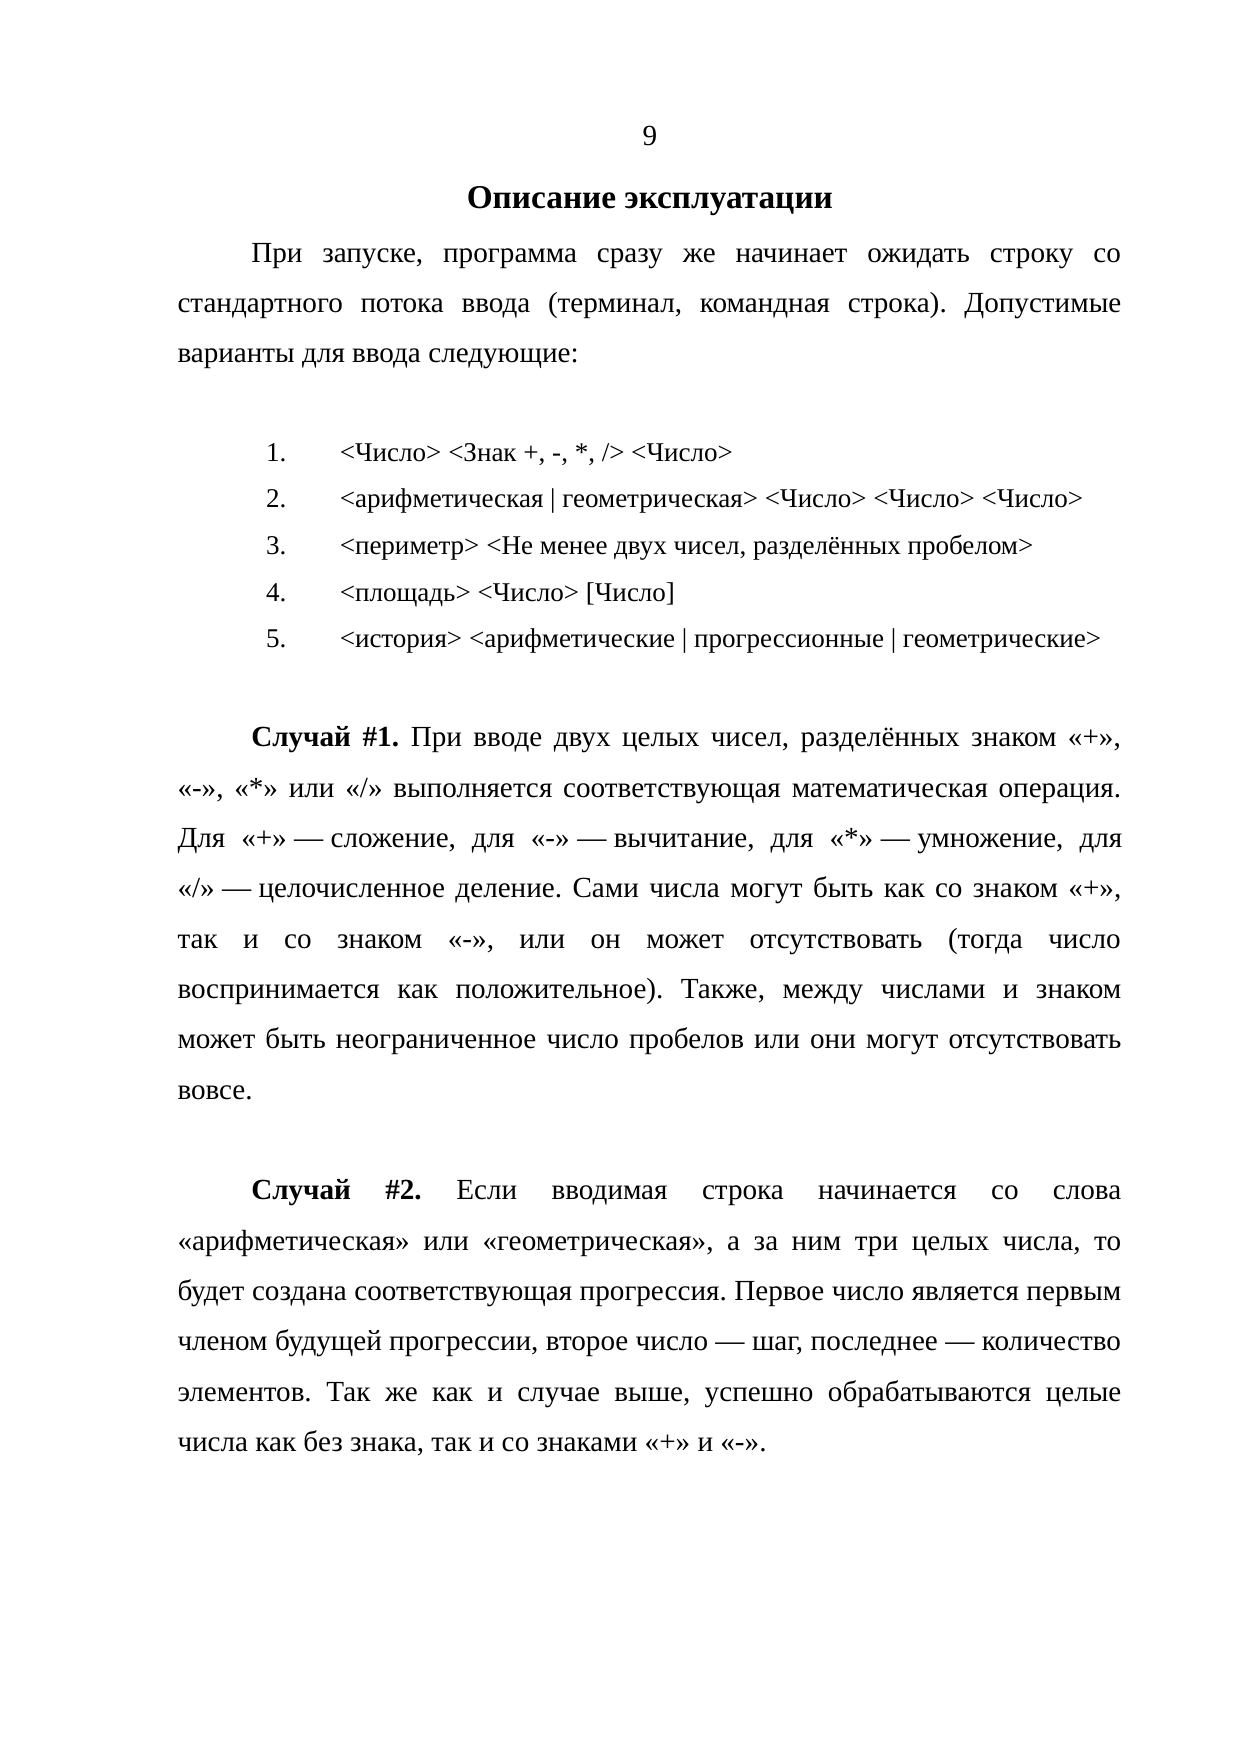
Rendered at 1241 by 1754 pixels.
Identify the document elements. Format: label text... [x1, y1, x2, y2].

text При запуске, программа сразу же начинает ожидать строку со стандартного потока ввода (терминал, командная строка). Допустимые варианты для ввода следующие: [177, 235, 1122, 369]
subtitle Описание эксплуатации [177, 177, 1122, 216]
list <площадь> <Число> [Число] [266, 576, 1122, 607]
text Случай #1. При вводе двух целых чисел, разделённых знаком «+», «-», «*» или «/» выполняется соответствующая математическая операция. Для «+» — сложение, для «-» — вычитание, для «*» — умножение, для «/» — целочисленное деление. Сами числа могут быть как со знаком «+», так и со знаком «-», или он может отсутствовать (тогда число воспринимается как положительное). Также, между числами и знаком может быть неограниченное число пробелов или они могут отсутствовать вовсе. [177, 719, 1122, 1105]
list <периметр> <Не менее двух чисел, разделённых пробелом> [266, 529, 1122, 560]
list <арифметическая | геометрическая> <Число> <Число> <Число> [266, 483, 1122, 514]
list <история> <арифметические | прогрессионные | геометрические> [266, 623, 1122, 654]
text Случай #2. Если вводимая строка начинается со слова «арифметическая» или «геометрическая», а за ним три целых числа, то будет создана соответствующая прогрессия. Первое число является первым членом будущей прогрессии, второе число — шаг, последнее — количество элементов. Так же как и случае выше, успешно обрабатываются целые числа как без знака, так и со знаками «+» и «-». [177, 1172, 1122, 1457]
list <Число> <Знак +, -, *, /> <Число> [266, 436, 1122, 467]
